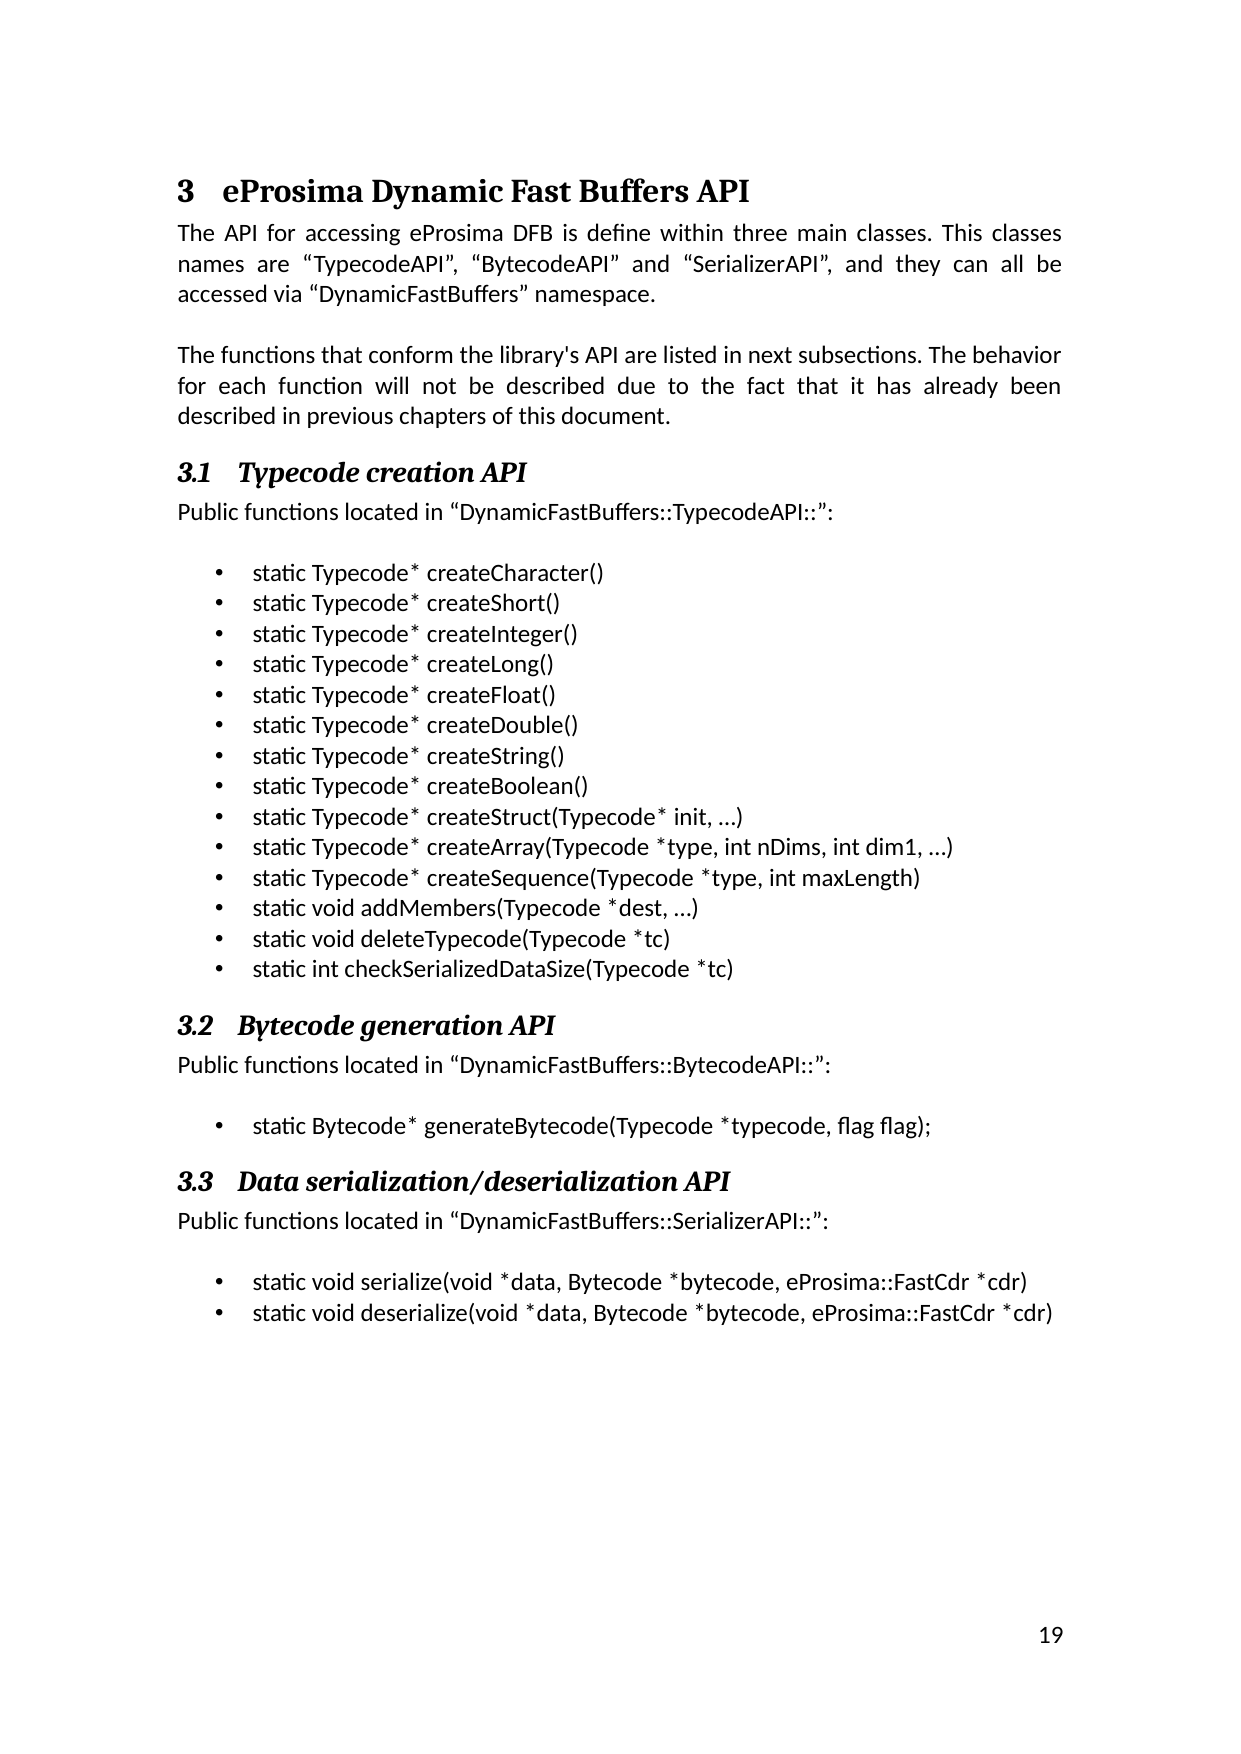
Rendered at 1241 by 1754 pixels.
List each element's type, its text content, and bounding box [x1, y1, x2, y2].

list static Typecode* createSequence(Typecode *type, int maxLength) [215, 862, 1063, 892]
text Public functions located in “DynamicFastBuffers::SerializerAPI::”: [177, 1205, 1063, 1236]
text Public functions located in “DynamicFastBuffers::BytecodeAPI::”: [177, 1049, 1063, 1079]
list static void deserialize(void *data, Bytecode *bytecode, eProsima::FastCdr *cdr) [215, 1297, 1063, 1327]
list static Typecode* createInteger() [215, 618, 1063, 648]
list static Typecode* createString() [215, 740, 1063, 770]
list static Typecode* createArray(Typecode *type, int nDims, int dim1, …) [215, 831, 1063, 862]
subtitle Data serialization/deserialization API [177, 1165, 1063, 1199]
list static Typecode* createCharacter() [215, 557, 1063, 587]
list static Typecode* createFloat() [215, 679, 1063, 709]
text Public functions located in “DynamicFastBuffers::TypecodeAPI::”: [177, 496, 1063, 526]
list static void addMembers(Typecode *dest, …) [215, 892, 1063, 923]
list static Typecode* createBoolean() [215, 770, 1063, 801]
text The functions that conform the library's API are listed in next subsections. The behavior for each function will not be described due to the fact that it has already been described in previous chapters of this document. [177, 339, 1063, 431]
subtitle Typecode creation API [177, 456, 1063, 489]
list static Typecode* createStruct(Typecode* init, …) [215, 801, 1063, 831]
list static Typecode* createLong() [215, 648, 1063, 679]
subtitle Bytecode generation API [177, 1009, 1063, 1042]
text The API for accessing eProsima DFB is define within three main classes. This classes names are “TypecodeAPI”, “BytecodeAPI” and “SerializerAPI”, and they can all be accessed via “DynamicFastBuffers” namespace. [177, 217, 1063, 309]
subtitle eProsima Dynamic Fast Buffers API [177, 173, 1063, 211]
list static Typecode* createDouble() [215, 709, 1063, 740]
list static Typecode* createShort() [215, 587, 1063, 618]
list static Bytecode* generateBytecode(Typecode *typecode, flag flag); [215, 1110, 1063, 1140]
list static int checkSerializedDataSize(Typecode *tc) [215, 953, 1063, 984]
list static void deleteTypecode(Typecode *tc) [215, 923, 1063, 953]
list static void serialize(void *data, Bytecode *bytecode, eProsima::FastCdr *cdr) [215, 1266, 1063, 1297]
